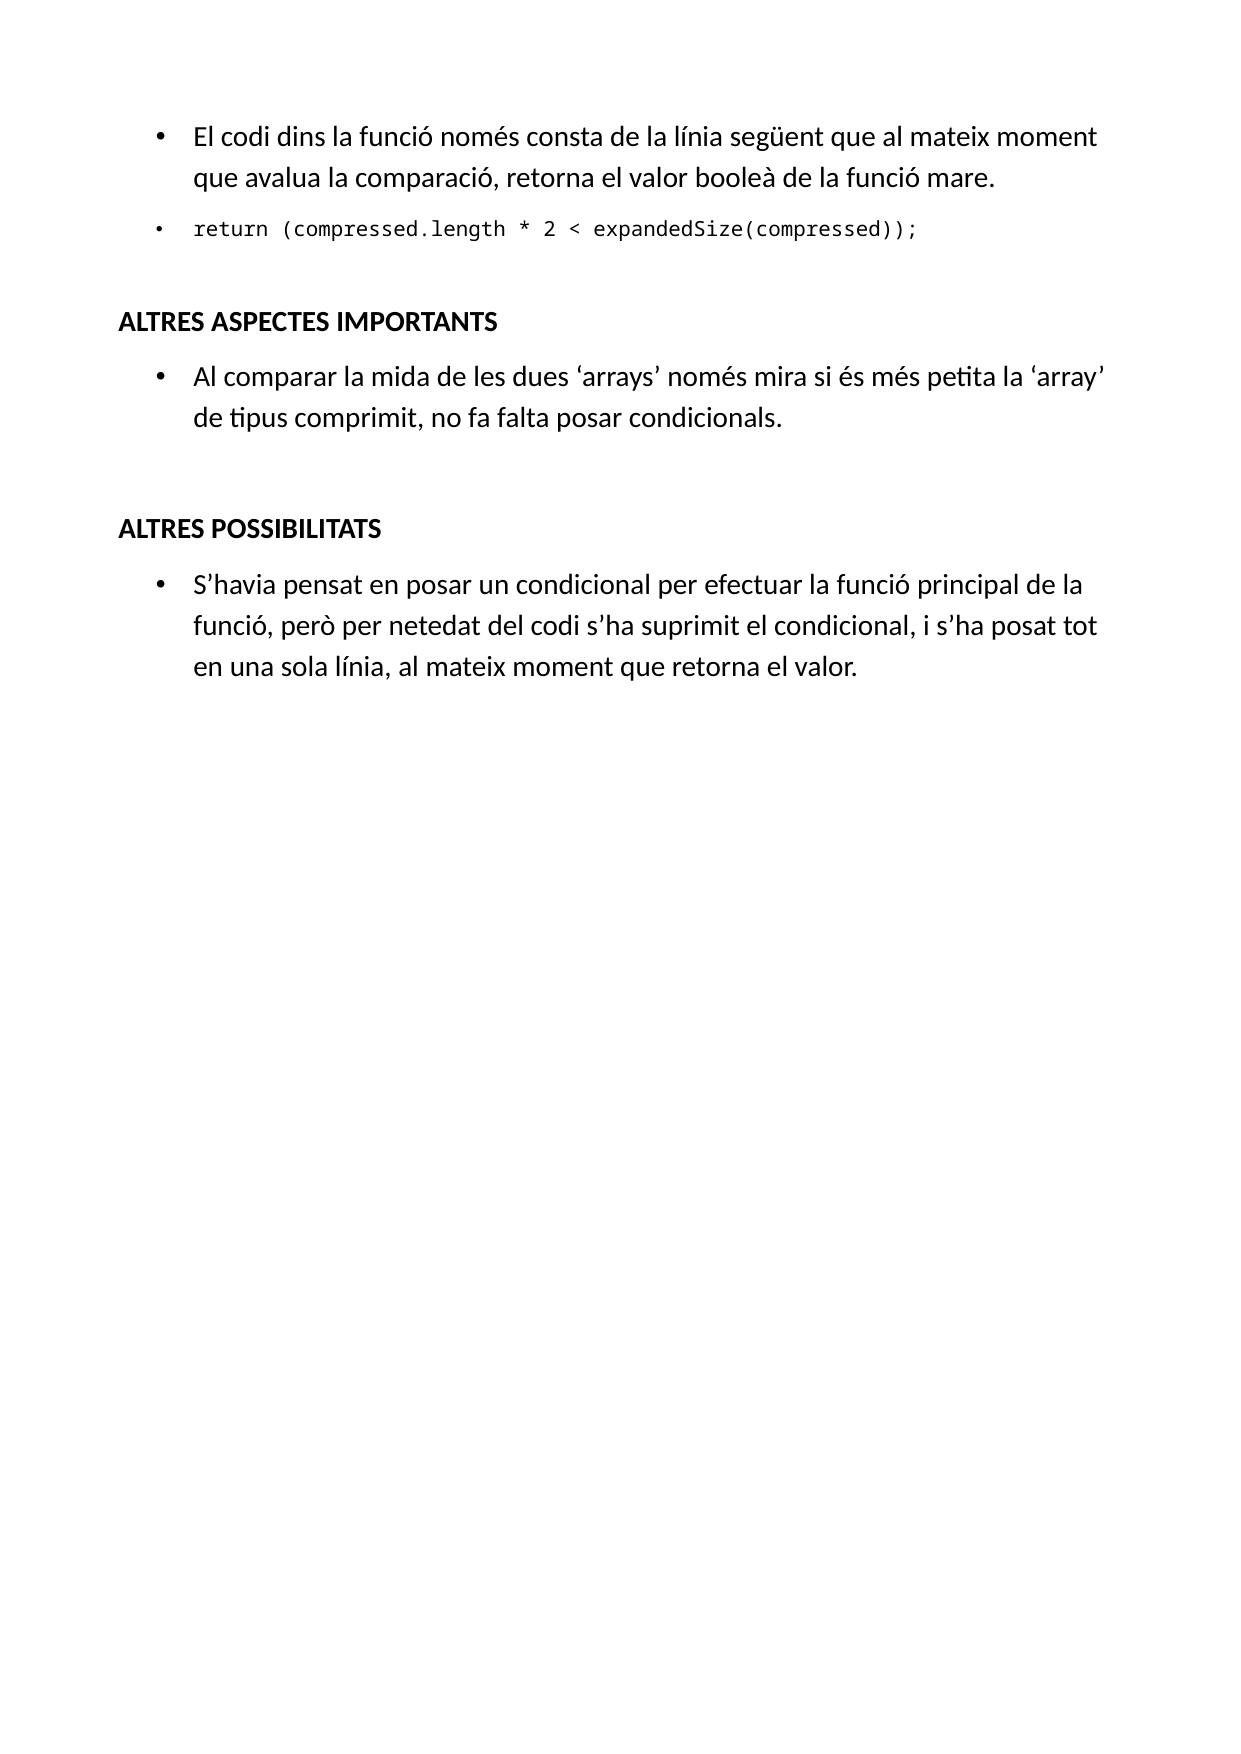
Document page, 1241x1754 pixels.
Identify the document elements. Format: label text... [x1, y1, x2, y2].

text ALTRES ASPECTES IMPORTANTS [118, 303, 1122, 338]
list return (compressed.length * 2 < expandedSize(compressed)); [156, 214, 1122, 243]
text ALTRES POSSIBILITATS [118, 510, 1122, 546]
list Al comparar la mida de les dues ‘arrays’ només mira si és més petita la ‘array’ de tipus comprimit, no fa falta posar condicionals. [156, 358, 1122, 435]
list El codi dins la funció només consta de la línia següent que al mateix moment que avalua la comparació, retorna el valor booleà de la funció mare. [156, 118, 1122, 195]
list S’havia pensat en posar un condicional per efectuar la funció principal de la funció, però per netedat del codi s’ha suprimit el condicional, i s’ha posat tot en una sola línia, al mateix moment que retorna el valor. [156, 566, 1122, 683]
